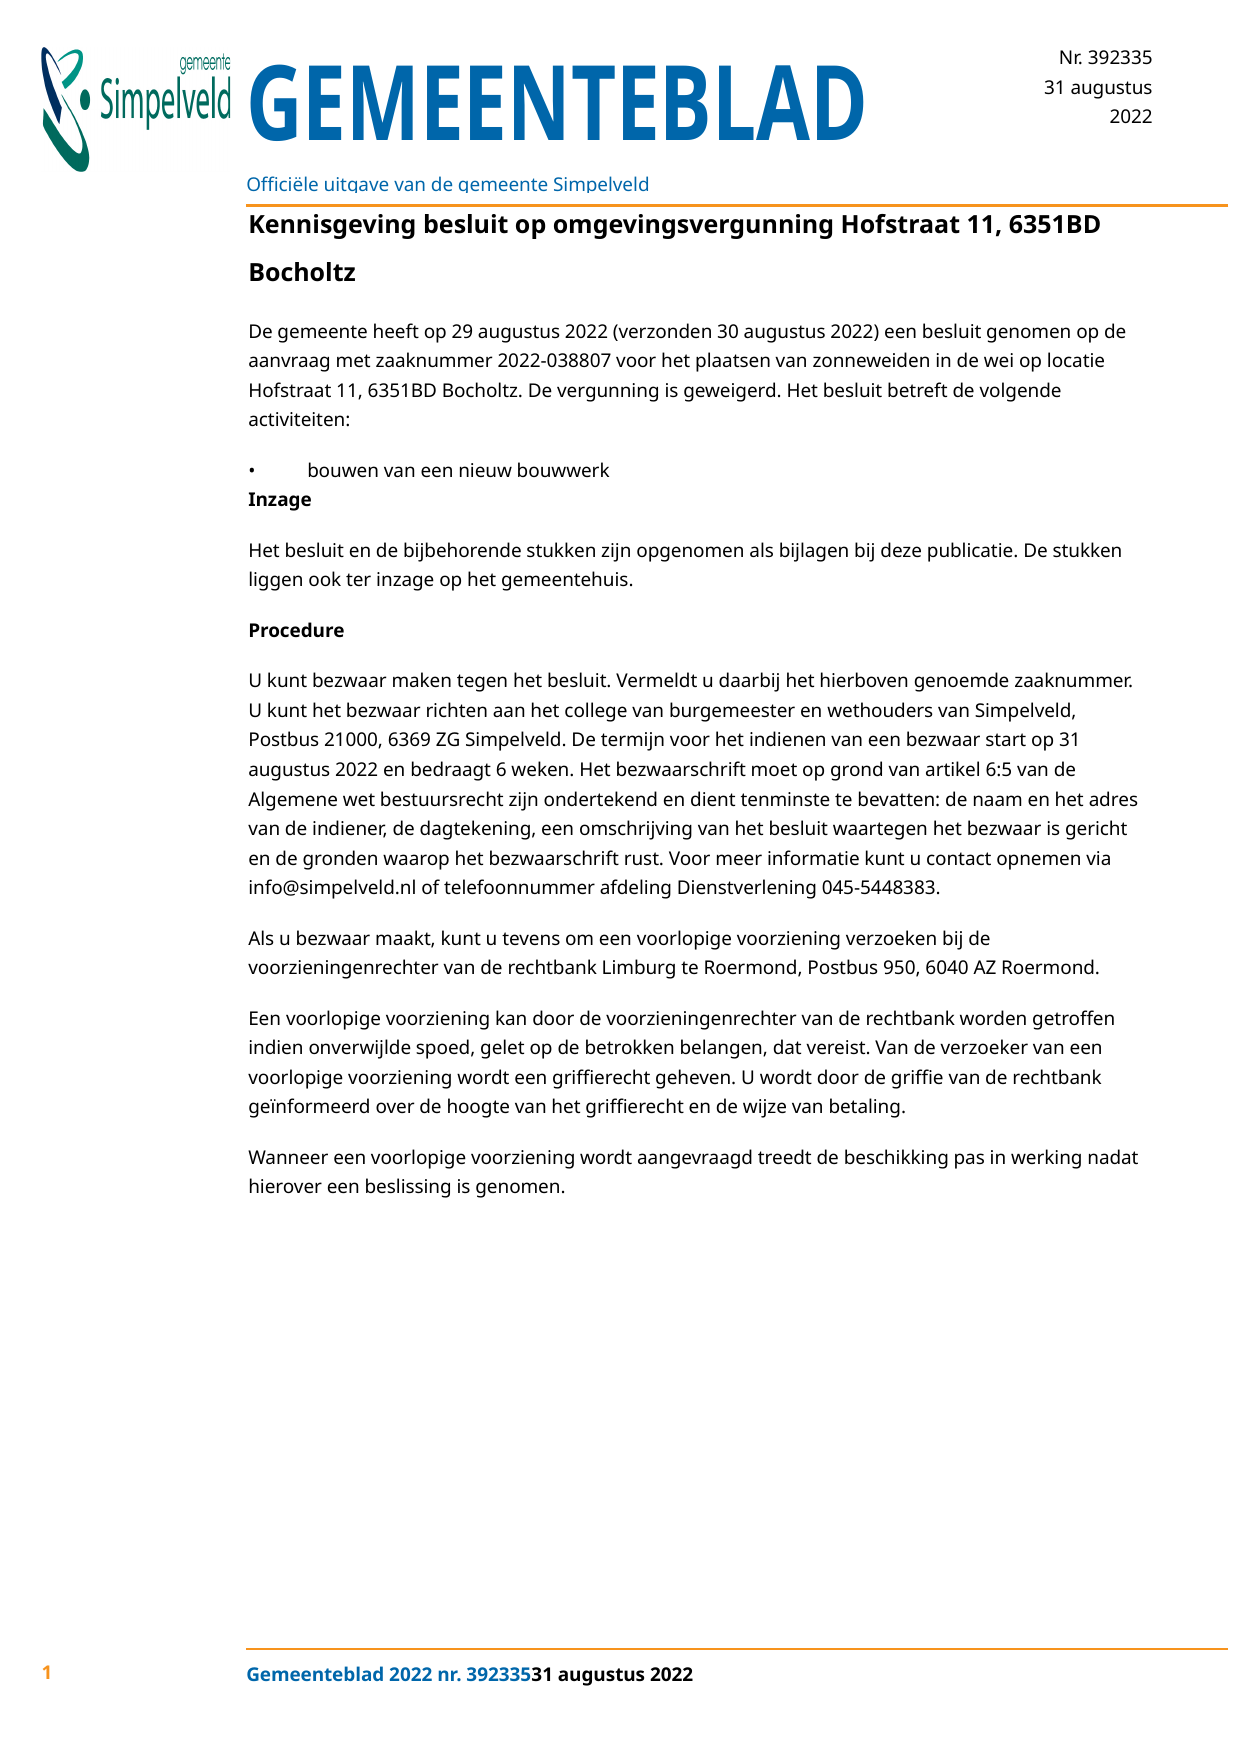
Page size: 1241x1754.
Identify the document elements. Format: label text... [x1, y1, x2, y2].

text Procedure [248, 617, 1152, 643]
text Het besluit en de bijbehorende stukken zijn opgenomen als bijlagen bij deze publicatie. De stukken liggen ook ter inzage op het gemeentehuis. [248, 537, 1152, 592]
text Een voorlopige voorziening kan door de voorzieningenrechter van de rechtbank worden getroffen indien onverwijlde spoed, gelet op de betrokken belangen, dat vereist. Van de verzoeker van een voorlopige voorziening wordt een griffierecht geheven. U wordt door de griffie van de rechtbank geïnformeerd over de hoogte van het griffierecht en de wijze van betaling. [248, 1005, 1152, 1119]
text Wanneer een voorlopige voorziening wordt aangevraagd treedt de beschikking pas in werking nadat hierover een beslissing is genomen. [248, 1144, 1152, 1199]
text De gemeente heeft op 29 augustus 2022 (verzonden 30 augustus 2022) een besluit genomen op de aanvraag met zaaknummer 2022-038807 voor het plaatsen van zonneweiden in de wei op locatie Hofstraat 11, 6351BD Bocholtz. De vergunning is geweigerd. Het besluit betreft de volgende activiteiten: [248, 318, 1152, 432]
text Als u bezwaar maakt, kunt u tevens om een voorlopige voorziening verzoeken bij de voorzieningenrechter van de rechtbank Limburg te Roermond, Postbus 950, 6040 AZ Roermond. [248, 925, 1152, 980]
list bouwen van een nieuw bouwwerk [248, 457, 1152, 483]
picture [41, 47, 231, 172]
text U kunt bezwaar maken tegen het besluit. Vermeldt u daarbij het hierboven genoemde zaaknummer. U kunt het bezwaar richten aan het college van burgemeester en wethouders van Simpelveld, Postbus 21000, 6369 ZG Simpelveld. De termijn voor het indienen van een bezwaar start op 31 augustus 2022 en bedraagt 6 weken. Het bezwaarschrift moet op grond van artikel 6:5 van de Algemene wet bestuursrecht zijn ondertekend en dient tenminste te bevatten: de naam en het adres van de indiener, de dagtekening, een omschrijving van het besluit waartegen het bezwaar is gericht en de gronden waarop het bezwaarschrift rust. Voor meer informatie kunt u contact opnemen via info@simpelveld.nl of telefoonnummer afdeling Dienstverlening 045-5448383. [248, 667, 1152, 900]
text Inzage [248, 487, 1152, 512]
text Kennisgeving besluit op omgevingsvergunning Hofstraat 11, 6351BD Bocholtz [248, 207, 1152, 288]
